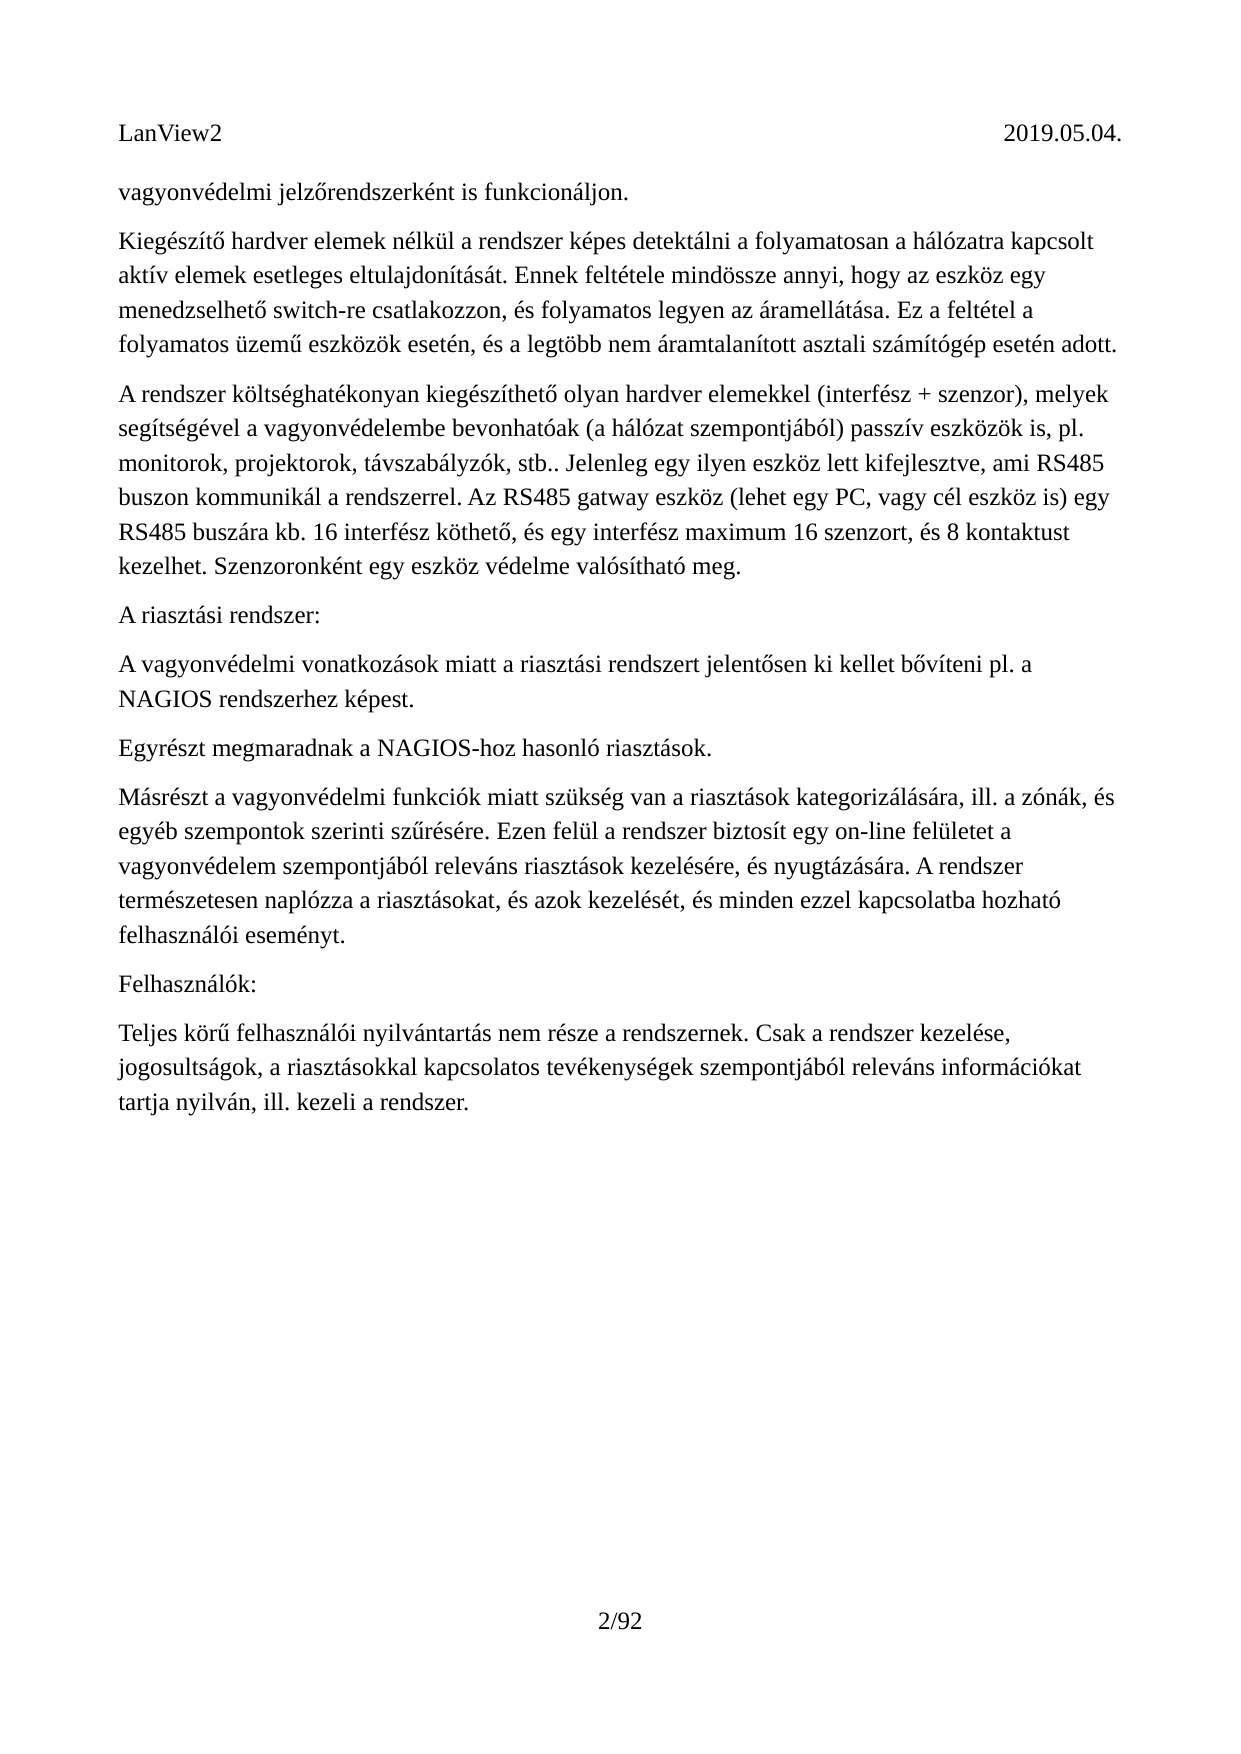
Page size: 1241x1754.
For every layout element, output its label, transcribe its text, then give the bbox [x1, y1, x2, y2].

text Teljes körű felhasználói nyilvántartás nem része a rendszernek. Csak a rendszer kezelése, jogosultságok, a riasztásokkal kapcsolatos tevékenységek szempontjából releváns információkat tartja nyilván, ill. kezeli a rendszer. [118, 1018, 1122, 1116]
text A rendszer költséghatékonyan kiegészíthető olyan hardver elemekkel (interfész + szenzor), melyek segítségével a vagyonvédelembe bevonhatóak (a hálózat szempontjából) passzív eszközök is, pl. monitorok, projektorok, távszabályzók, stb.. Jelenleg egy ilyen eszköz lett kifejlesztve, ami RS485 buszon kommunikál a rendszerrel. Az RS485 gatway eszköz (lehet egy PC, vagy cél eszköz is) egy RS485 buszára kb. 16 interfész köthető, és egy interfész maximum 16 szenzort, és 8 kontaktust kezelhet. Szenzoronként egy eszköz védelme valósítható meg. [118, 379, 1122, 580]
text Kiegészítő hardver elemek nélkül a rendszer képes detektálni a folyamatosan a hálózatra kapcsolt aktív elemek esetleges eltulajdonítását. Ennek feltétele mindössze annyi, hogy az eszköz egy menedzselhető switch-re csatlakozzon, és folyamatos legyen az áramellátása. Ez a feltétel a folyamatos üzemű eszközök esetén, és a legtöbb nem áramtalanított asztali számítógép esetén adott. [118, 226, 1122, 358]
text Egyrészt megmaradnak a NAGIOS-hoz hasonló riasztások. [118, 733, 1122, 761]
text Felhasználók: [118, 969, 1122, 997]
text vagyonvédelmi jelzőrendszerként is funkcionáljon. [118, 177, 1122, 206]
text A riasztási rendszer: [118, 600, 1122, 629]
text A vagyonvédelmi vonatkozások miatt a riasztási rendszert jelentősen ki kellet bővíteni pl. a NAGIOS rendszerhez képest. [118, 649, 1122, 712]
text Másrészt a vagyonvédelmi funkciók miatt szükség van a riasztások kategorizálására, ill. a zónák, és egyéb szempontok szerinti szűrésére. Ezen felül a rendszer biztosít egy on-line felületet a vagyonvédelem szempontjából releváns riasztások kezelésére, és nyugtázására. A rendszer természetesen naplózza a riasztásokat, és azok kezelését, és minden ezzel kapcsolatba hozható felhasználói eseményt. [118, 782, 1122, 948]
